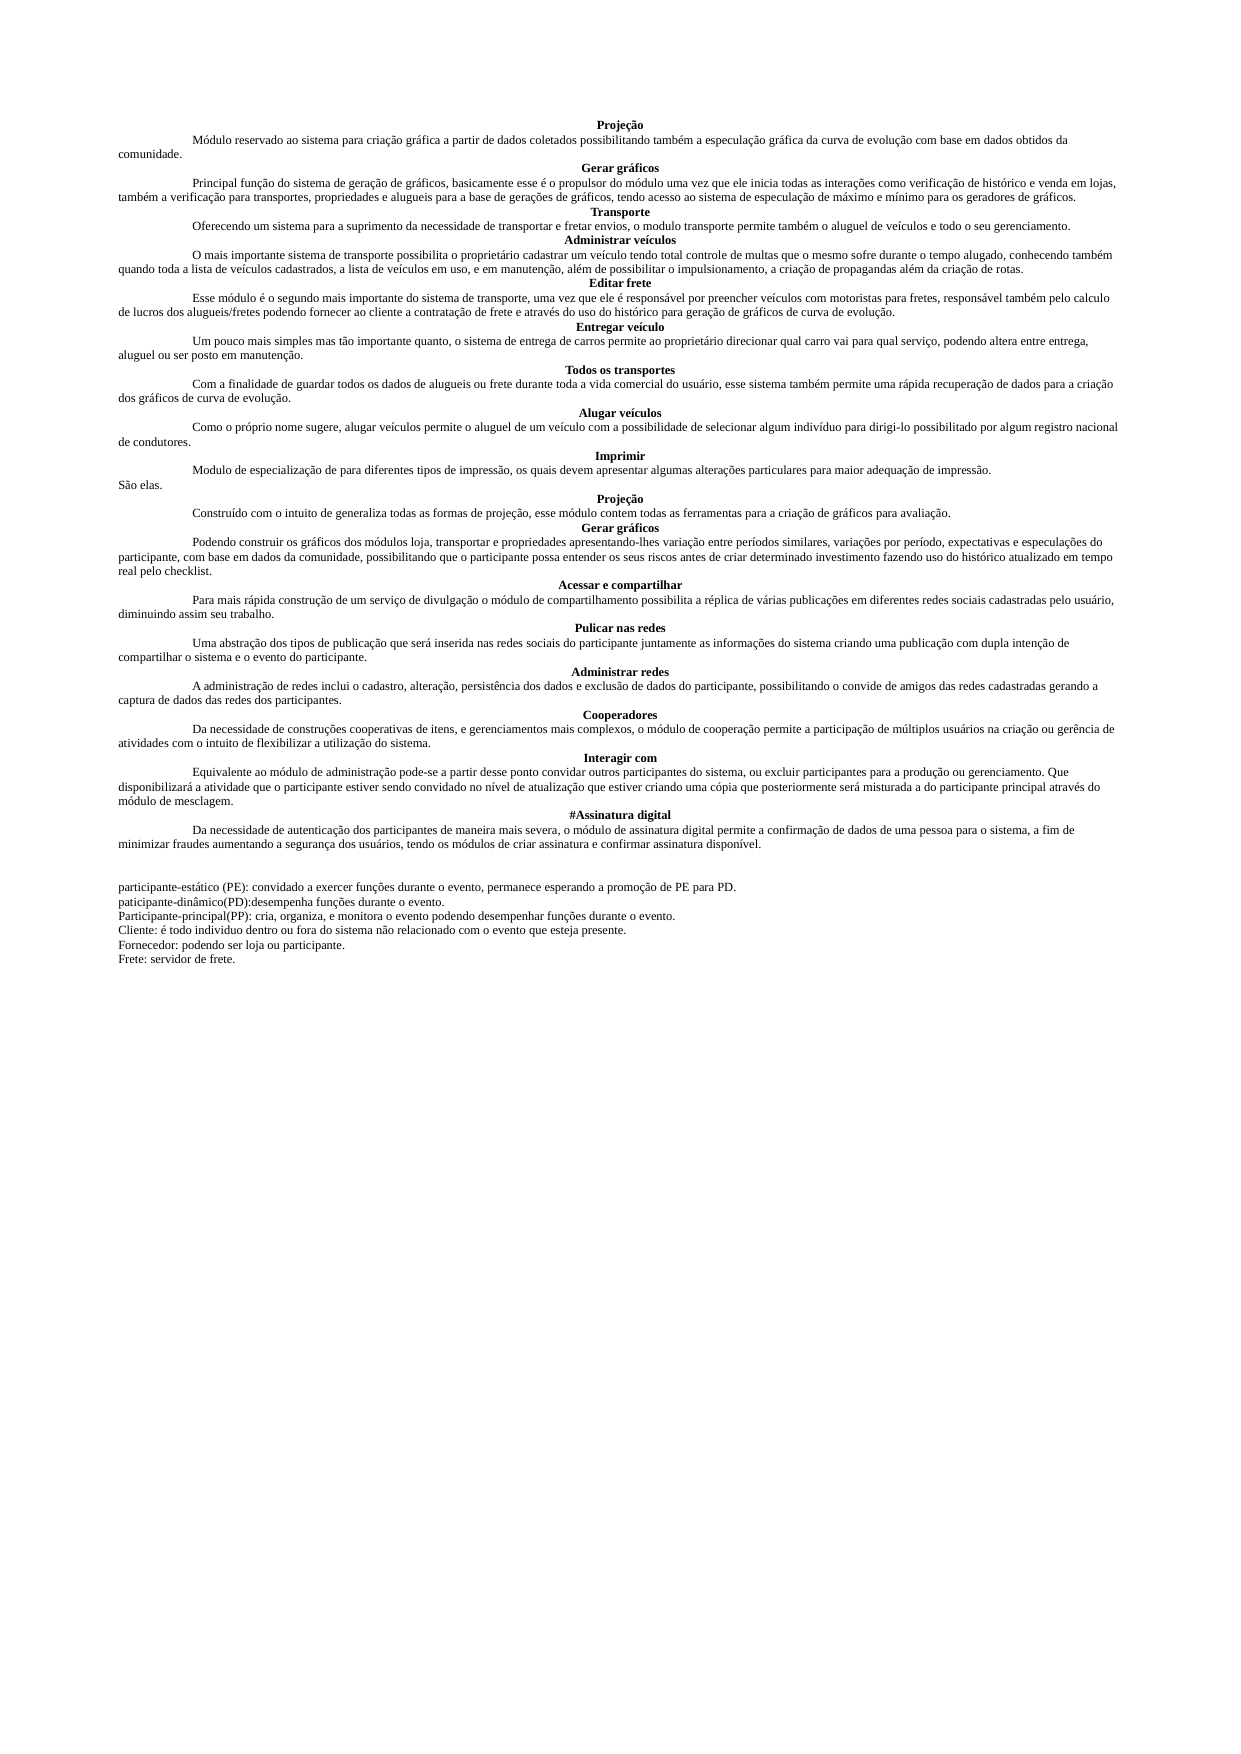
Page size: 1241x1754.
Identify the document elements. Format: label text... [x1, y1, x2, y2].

text Cliente: é todo individuo dentro ou fora do sistema não relacionado com o evento que esteja presente. [118, 923, 1122, 937]
text Pulicar nas redes [118, 621, 1122, 636]
text Imprimir [118, 449, 1122, 463]
text #Assinatura digital [118, 808, 1122, 822]
text Editar frete [118, 276, 1122, 291]
text Projeção [118, 492, 1122, 506]
text Administrar veículos [118, 233, 1122, 247]
text São elas. [118, 477, 1122, 492]
text Projeção [118, 118, 1122, 132]
text Da necessidade de construções cooperativas de itens, e gerenciamentos mais complexos, o módulo de cooperação permite a participação de múltiplos usuários na criação ou gerência de atividades com o intuito de flexibilizar a utilização do sistema. [118, 722, 1122, 751]
text A administração de redes inclui o cadastro, alteração, persistência dos dados e exclusão de dados do participante, possibilitando o convide de amigos das redes cadastradas gerando a captura de dados das redes dos participantes. [118, 679, 1122, 707]
text Alugar veículos [118, 406, 1122, 420]
text Entregar veículo [118, 319, 1122, 334]
text Todos os transportes [118, 362, 1122, 377]
text Transporte [118, 204, 1122, 219]
text Esse módulo é o segundo mais importante do sistema de transporte, uma vez que ele é responsável por preencher veículos com motoristas para fretes, responsável também pelo calculo de lucros dos alugueis/fretes podendo fornecer ao cliente a contratação de frete e através do uso do histórico para geração de gráficos de curva de evolução. [118, 291, 1122, 319]
text Fornecedor: podendo ser loja ou participante. [118, 937, 1122, 952]
text Construído com o intuito de generaliza todas as formas de projeção, esse módulo contem todas as ferramentas para a criação de gráficos para avaliação. [118, 506, 1122, 521]
text O mais importante sistema de transporte possibilita o proprietário cadastrar um veículo tendo total controle de multas que o mesmo sofre durante o tempo alugado, conhecendo também quando toda a lista de veículos cadastrados, a lista de veículos em uso, e em manutenção, além de possibilitar o impulsionamento, a criação de propagandas além da criação de rotas. [118, 247, 1122, 276]
text Interagir com [118, 751, 1122, 765]
text Administrar redes [118, 664, 1122, 679]
text Equivalente ao módulo de administração pode-se a partir desse ponto convidar outros participantes do sistema, ou excluir participantes para a produção ou gerenciamento. Que disponibilizará a atividade que o participante estiver sendo convidado no nível de atualização que estiver criando uma cópia que posteriormente será misturada a do participante principal através do módulo de mesclagem. [118, 765, 1122, 808]
text Principal função do sistema de geração de gráficos, basicamente esse é o propulsor do módulo uma vez que ele inicia todas as interações como verificação de histórico e venda em lojas, também a verificação para transportes, propriedades e alugueis para a base de gerações de gráficos, tendo acesso ao sistema de especulação de máximo e mínimo para os geradores de gráficos. [118, 176, 1122, 204]
text Gerar gráficos [118, 521, 1122, 535]
text Da necessidade de autenticação dos participantes de maneira mais severa, o módulo de assinatura digital permite a confirmação de dados de uma pessoa para o sistema, a fim de minimizar fraudes aumentando a segurança dos usuários, tendo os módulos de criar assinatura e confirmar assinatura disponível. [118, 822, 1122, 851]
text Modulo de especialização de para diferentes tipos de impressão, os quais devem apresentar algumas alterações particulares para maior adequação de impressão. [118, 463, 1122, 477]
text Gerar gráficos [118, 161, 1122, 176]
text Um pouco mais simples mas tão importante quanto, o sistema de entrega de carros permite ao proprietário direcionar qual carro vai para qual serviço, podendo altera entre entrega, aluguel ou ser posto em manutenção. [118, 334, 1122, 362]
text Participante-principal(PP): cria, organiza, e monitora o evento podendo desempenhar funções durante o evento. [118, 909, 1122, 923]
text Com a finalidade de guardar todos os dados de alugueis ou frete durante toda a vida comercial do usuário, esse sistema também permite uma rápida recuperação de dados para a criação dos gráficos de curva de evolução. [118, 377, 1122, 406]
text Acessar e compartilhar [118, 578, 1122, 592]
text Frete: servidor de frete. [118, 952, 1122, 966]
text Módulo reservado ao sistema para criação gráfica a partir de dados coletados possibilitando também a especulação gráfica da curva de evolução com base em dados obtidos da comunidade. [118, 132, 1122, 161]
text Podendo construir os gráficos dos módulos loja, transportar e propriedades apresentando-lhes variação entre períodos similares, variações por período, expectativas e especulações do participante, com base em dados da comunidade, possibilitando que o participante possa entender os seus riscos antes de criar determinado investimento fazendo uso do histórico atualizado em tempo real pelo checklist. [118, 535, 1122, 578]
text Cooperadores [118, 707, 1122, 722]
text participante-estático (PE): convidado a exercer funções durante o evento, permanece esperando a promoção de PE para PD. [118, 880, 1122, 894]
text paticipante-dinâmico(PD):desempenha funções durante o evento. [118, 894, 1122, 909]
text Oferecendo um sistema para a suprimento da necessidade de transportar e fretar envios, o modulo transporte permite também o aluguel de veículos e todo o seu gerenciamento. [118, 219, 1122, 233]
text Para mais rápida construção de um serviço de divulgação o módulo de compartilhamento possibilita a réplica de várias publicações em diferentes redes sociais cadastradas pelo usuário, diminuindo assim seu trabalho. [118, 592, 1122, 621]
text Uma abstração dos tipos de publicação que será inserida nas redes sociais do participante juntamente as informações do sistema criando uma publicação com dupla intenção de compartilhar o sistema e o evento do participante. [118, 636, 1122, 664]
text Como o próprio nome sugere, alugar veículos permite o aluguel de um veículo com a possibilidade de selecionar algum indivíduo para dirigi-lo possibilitado por algum registro nacional de condutores. [118, 420, 1122, 449]
